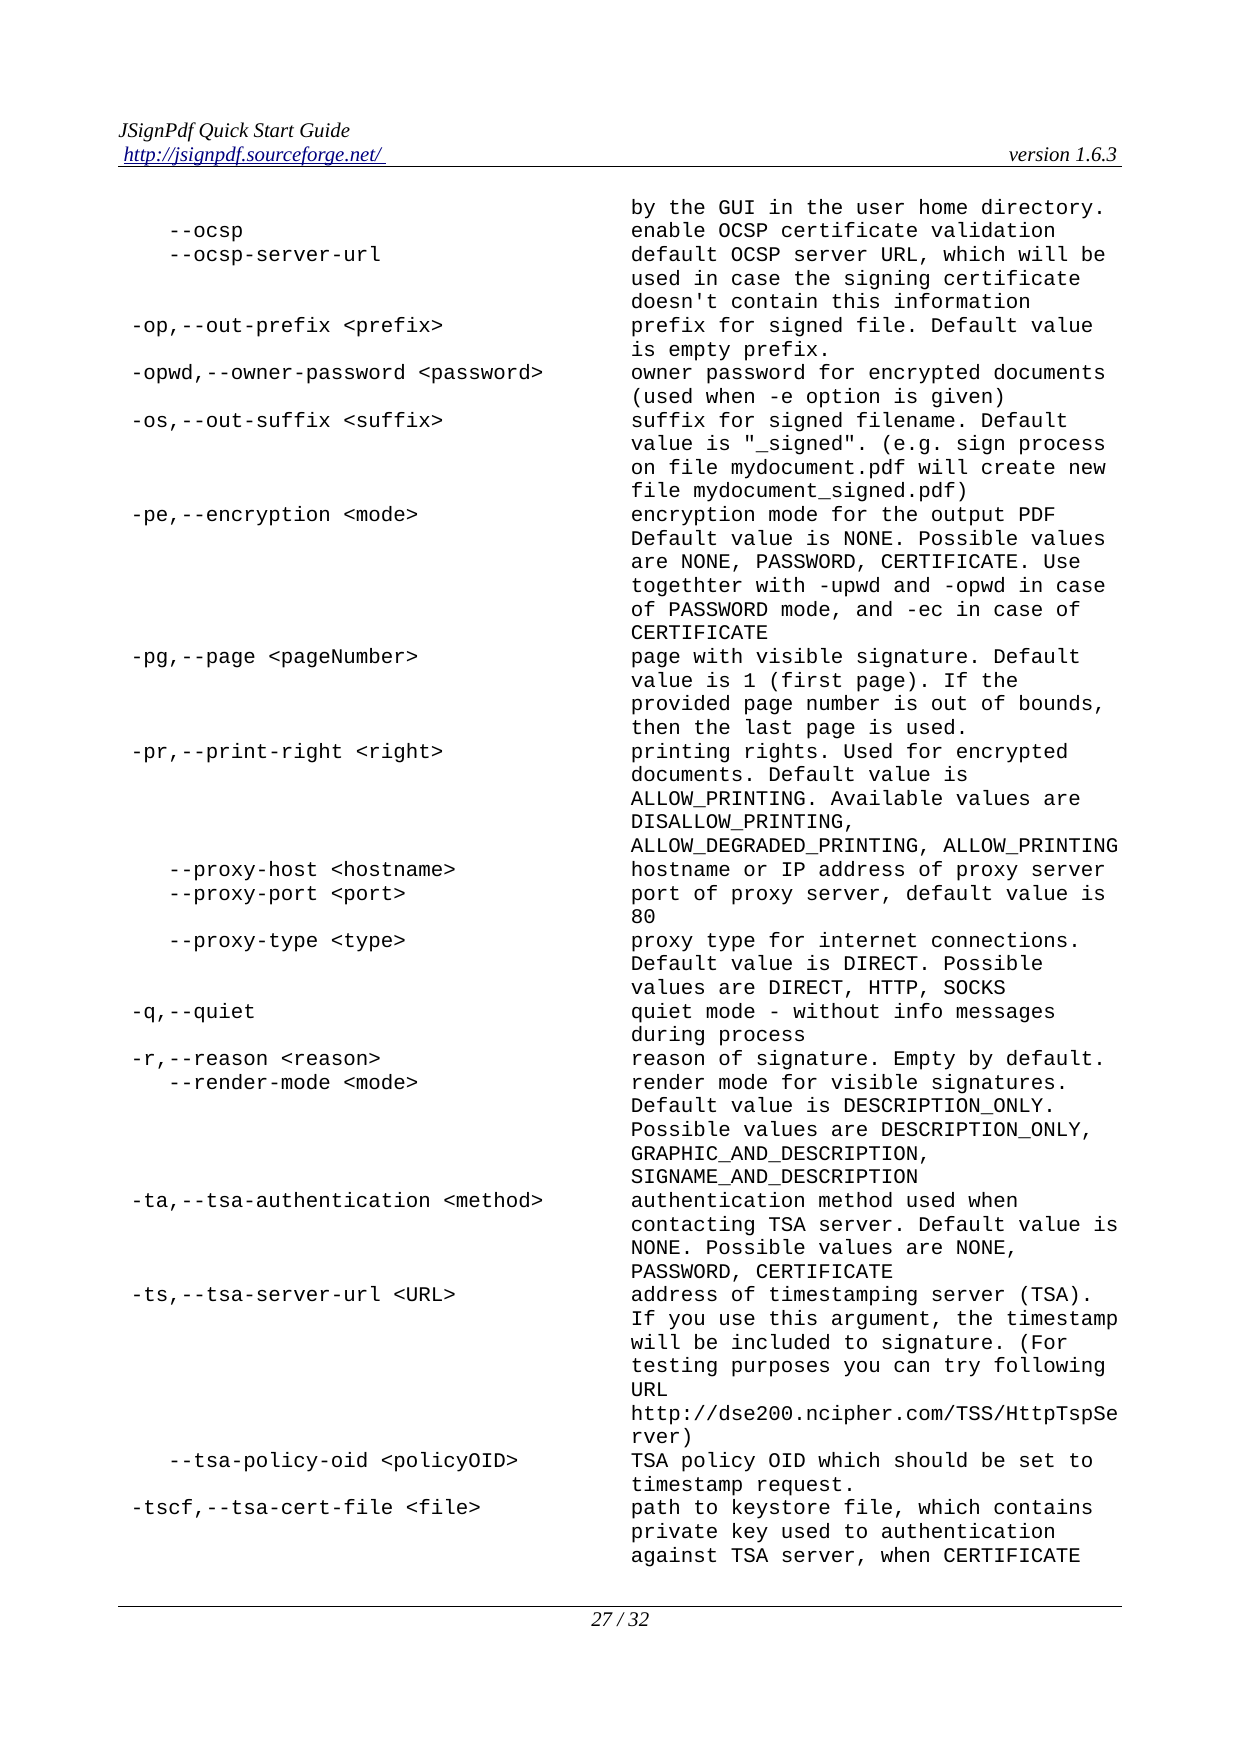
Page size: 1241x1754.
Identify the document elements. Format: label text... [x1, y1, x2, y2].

text NONE. Possible values are NONE, [118, 1237, 1122, 1261]
text Default value is DIRECT. Possible [118, 953, 1122, 977]
text -os,--out-suffix <suffix> suffix for signed filename. Default [118, 409, 1122, 433]
text --tsa-policy-oid <policyOID> TSA policy OID which should be set to [118, 1450, 1122, 1474]
text -q,--quiet quiet mode - without info messages [118, 1001, 1122, 1024]
text http://dse200.ncipher.com/TSS/HttpTspSe [118, 1403, 1122, 1426]
text -pr,--print-right <right> printing rights. Used for encrypted [118, 741, 1122, 764]
text -opwd,--owner-password <password> owner password for encrypted documents [118, 362, 1122, 386]
text ALLOW_PRINTING. Available values are [118, 788, 1122, 812]
text Default value is DESCRIPTION_ONLY. [118, 1095, 1122, 1119]
text GRAPHIC_AND_DESCRIPTION, [118, 1143, 1122, 1166]
text private key used to authentication [118, 1521, 1122, 1544]
text -pe,--encryption <mode> encryption mode for the output PDF [118, 504, 1122, 528]
text (used when -e option is given) [118, 386, 1122, 409]
text will be included to signature. (For [118, 1332, 1122, 1355]
text CERTIFICATE [118, 622, 1122, 646]
text file mydocument_signed.pdf) [118, 481, 1122, 504]
text used in case the signing certificate [118, 268, 1122, 291]
text --proxy-port <port> port of proxy server, default value is [118, 882, 1122, 906]
text -r,--reason <reason> reason of signature. Empty by default. [118, 1048, 1122, 1072]
text If you use this argument, the timestamp [118, 1308, 1122, 1332]
text PASSWORD, CERTIFICATE [118, 1261, 1122, 1284]
text --ocsp-server-url default OCSP server URL, which will be [118, 244, 1122, 268]
text timestamp request. [118, 1474, 1122, 1497]
text value is "_signed". (e.g. sign process [118, 433, 1122, 457]
text of PASSWORD mode, and -ec in case of [118, 599, 1122, 622]
text SIGNAME_AND_DESCRIPTION [118, 1166, 1122, 1190]
text --proxy-type <type> proxy type for internet connections. [118, 930, 1122, 953]
text doesn't contain this information [118, 291, 1122, 315]
text -tscf,--tsa-cert-file <file> path to keystore file, which contains [118, 1497, 1122, 1521]
text against TSA server, when CERTIFICATE [118, 1544, 1122, 1568]
text -ta,--tsa-authentication <method> authentication method used when [118, 1190, 1122, 1213]
text -ts,--tsa-server-url <URL> address of timestamping server (TSA). [118, 1284, 1122, 1308]
text URL [118, 1379, 1122, 1403]
text 80 [118, 906, 1122, 930]
text during process [118, 1024, 1122, 1048]
text by the GUI in the user home directory. [118, 197, 1122, 220]
text is empty prefix. [118, 339, 1122, 362]
text contacting TSA server. Default value is [118, 1213, 1122, 1237]
text --render-mode <mode> render mode for visible signatures. [118, 1072, 1122, 1095]
text -op,--out-prefix <prefix> prefix for signed file. Default value [118, 315, 1122, 339]
text value is 1 (first page). If the [118, 670, 1122, 693]
text Possible values are DESCRIPTION_ONLY, [118, 1119, 1122, 1143]
text provided page number is out of bounds, [118, 693, 1122, 717]
text on file mydocument.pdf will create new [118, 457, 1122, 481]
text Default value is NONE. Possible values [118, 528, 1122, 551]
text DISALLOW_PRINTING, [118, 812, 1122, 835]
text ALLOW_DEGRADED_PRINTING, ALLOW_PRINTING [118, 835, 1122, 859]
text documents. Default value is [118, 764, 1122, 788]
text then the last page is used. [118, 717, 1122, 741]
text --proxy-host <hostname> hostname or IP address of proxy server [118, 859, 1122, 882]
text togethter with -upwd and -opwd in case [118, 575, 1122, 599]
text rver) [118, 1426, 1122, 1450]
text are NONE, PASSWORD, CERTIFICATE. Use [118, 551, 1122, 575]
text --ocsp enable OCSP certificate validation [118, 220, 1122, 244]
text values are DIRECT, HTTP, SOCKS [118, 977, 1122, 1001]
text testing purposes you can try following [118, 1355, 1122, 1379]
text -pg,--page <pageNumber> page with visible signature. Default [118, 646, 1122, 670]
